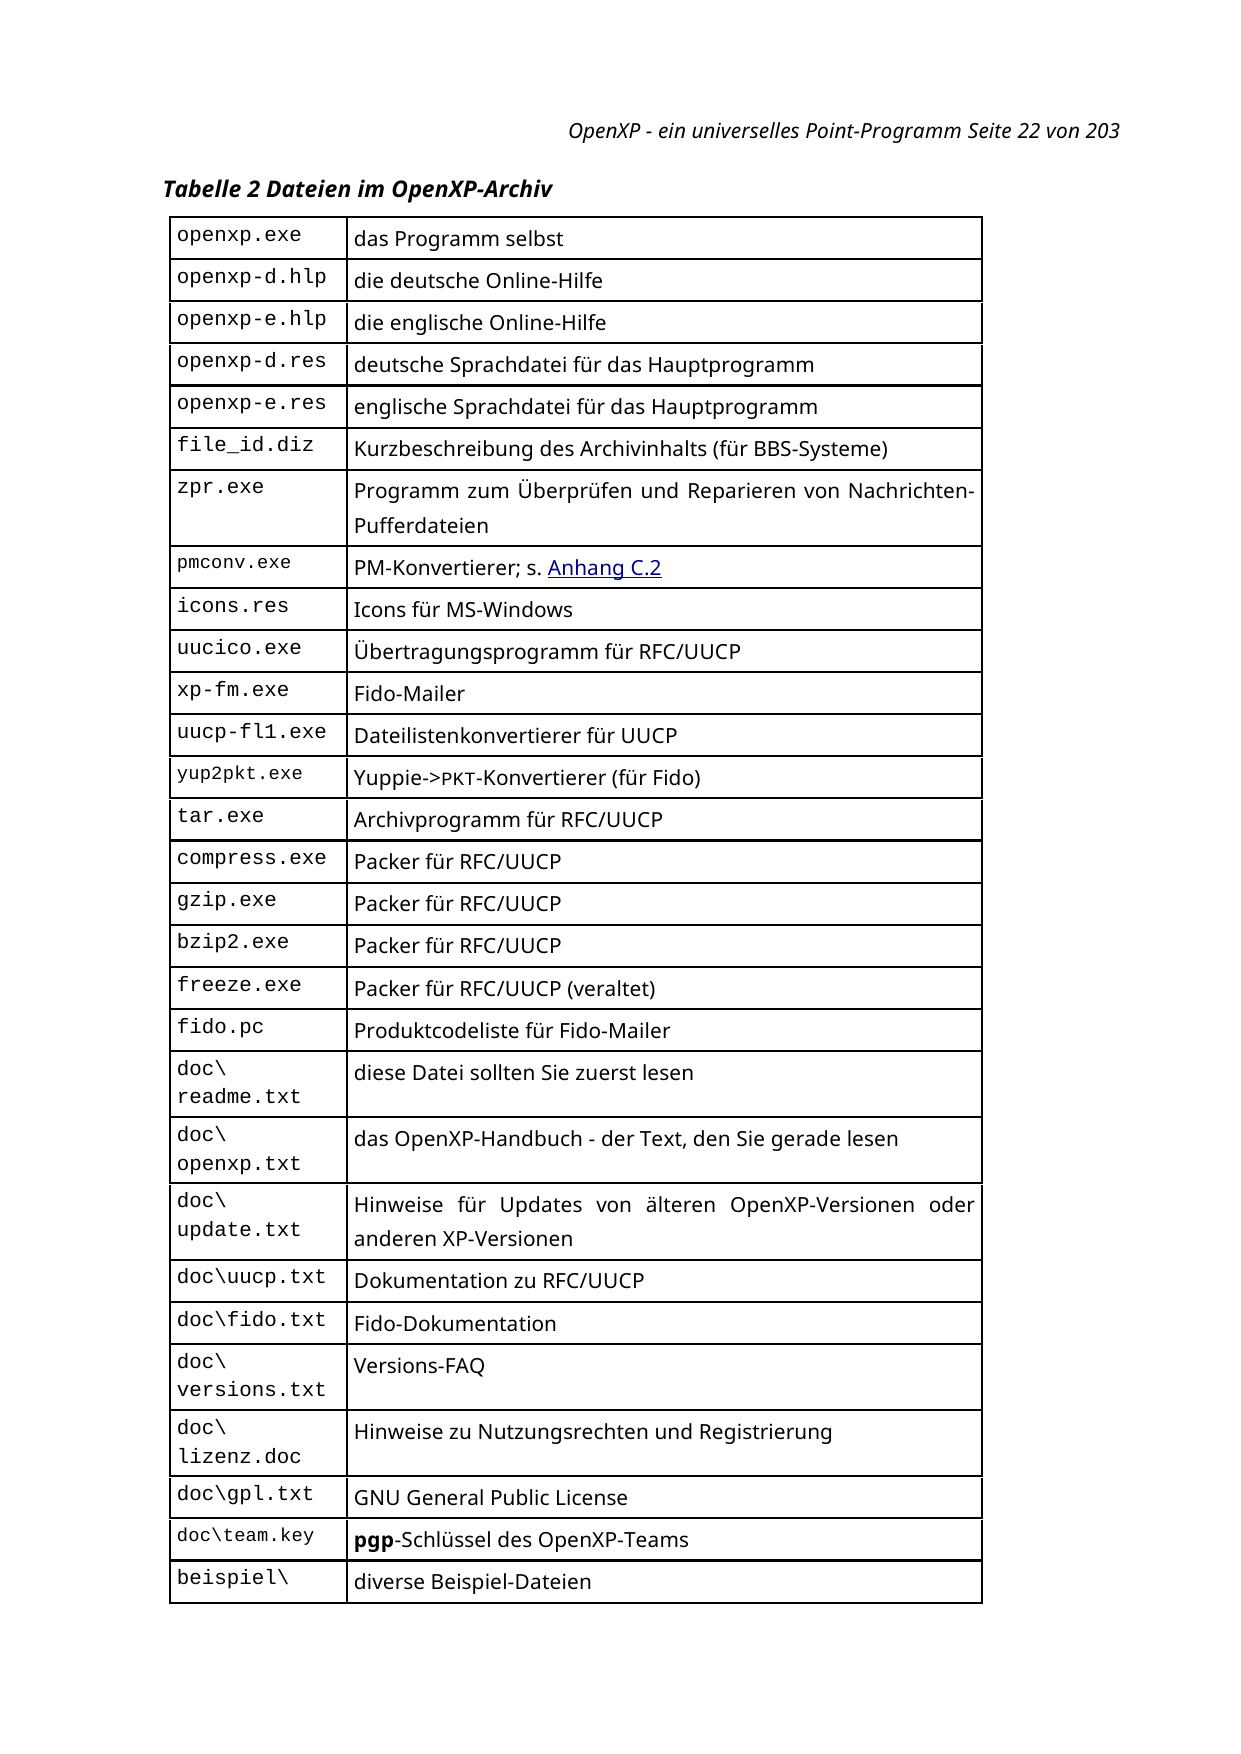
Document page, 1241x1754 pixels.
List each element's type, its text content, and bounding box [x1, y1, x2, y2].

table_cell Packer für RFC/UUCP [348, 884, 981, 924]
table_cell pmconv.exe [171, 547, 346, 587]
table_cell openxp-d.res [171, 345, 346, 384]
table_cell compress.exe [171, 842, 346, 882]
table_cell doc\versions.txt [171, 1345, 346, 1409]
table_cell file_id.diz [171, 429, 346, 469]
table_cell Icons für MS-Windows [348, 589, 981, 629]
table_cell diese Datei sollten Sie zuerst lesen [348, 1052, 981, 1116]
table_cell diverse Beispiel-Dateien [348, 1562, 981, 1602]
table_cell doc\gpl.txt [171, 1478, 346, 1517]
table_cell bzip2.exe [171, 926, 346, 966]
table_cell doc\uucp.txt [171, 1261, 346, 1301]
table_cell doc\readme.txt [171, 1052, 346, 1116]
table_cell Archivprogramm für RFC/UUCP [348, 800, 981, 839]
table_cell Dateilistenkonvertierer für UUCP [348, 715, 981, 755]
table_cell Programm zum Überprüfen und Reparieren von Nachrichten-Pufferdateien [348, 471, 981, 545]
table_cell die englische Online-Hilfe [348, 303, 981, 342]
table_cell GNU General Public License [348, 1478, 981, 1517]
table_cell englische Sprachdatei für das Hauptprogramm [348, 387, 981, 427]
table_cell Packer für RFC/UUCP [348, 926, 981, 966]
table_cell Dokumentation zu RFC/UUCP [348, 1261, 981, 1301]
table_cell Versions-FAQ [348, 1345, 981, 1409]
table_cell uucp-fl1.exe [171, 715, 346, 755]
table_cell doc\update.txt [171, 1185, 346, 1259]
text Tabelle 2 Dateien im OpenXP-Archiv [162, 173, 1122, 204]
table_cell das OpenXP-Handbuch - der Text, den Sie gerade lesen [348, 1118, 981, 1182]
table_cell Fido-Dokumentation [348, 1303, 981, 1343]
table_cell die deutsche Online-Hilfe [348, 260, 981, 300]
table_cell openxp-e.res [171, 387, 346, 427]
table_cell icons.res [171, 589, 346, 629]
table_cell Kurzbeschreibung des Archivinhalts (für BBS-Systeme) [348, 429, 981, 469]
table_cell PM-Konvertierer; s. Anhang C.2 [348, 547, 981, 587]
table_cell beispiel\ [171, 1562, 346, 1602]
table_cell zpr.exe [171, 471, 346, 545]
table_cell gzip.exe [171, 884, 346, 924]
table_cell Hinweise für Updates von älteren OpenXP-Versionen oder anderen XP-Versionen [348, 1185, 981, 1259]
table_header openxp.exe [171, 218, 346, 258]
table_cell pgp-Schlüssel des OpenXP-Teams [348, 1520, 981, 1559]
table_cell Yuppie->PKT-Konvertierer (für Fido) [348, 758, 981, 797]
table_cell Hinweise zu Nutzungsrechten und Registrierung [348, 1411, 981, 1475]
table_cell Produktcodeliste für Fido-Mailer [348, 1010, 981, 1050]
table_cell tar.exe [171, 800, 346, 839]
table_cell openxp-e.hlp [171, 303, 346, 342]
table_cell doc\fido.txt [171, 1303, 346, 1343]
table_cell xp-fm.exe [171, 673, 346, 713]
table_cell doc\lizenz.doc [171, 1411, 346, 1475]
table_cell Packer für RFC/UUCP (veraltet) [348, 968, 981, 1008]
table_cell freeze.exe [171, 968, 346, 1008]
table_cell yup2pkt.exe [171, 758, 346, 797]
table_cell openxp-d.hlp [171, 260, 346, 300]
table_cell fido.pc [171, 1010, 346, 1050]
table_cell Übertragungsprogramm für RFC/UUCP [348, 631, 981, 671]
table_header das Programm selbst [348, 218, 981, 258]
table_cell doc\openxp.txt [171, 1118, 346, 1182]
table_cell Fido-Mailer [348, 673, 981, 713]
table_cell Packer für RFC/UUCP [348, 842, 981, 882]
table_cell deutsche Sprachdatei für das Hauptprogramm [348, 345, 981, 384]
table_cell uucico.exe [171, 631, 346, 671]
table_cell doc\team.key [171, 1520, 346, 1559]
